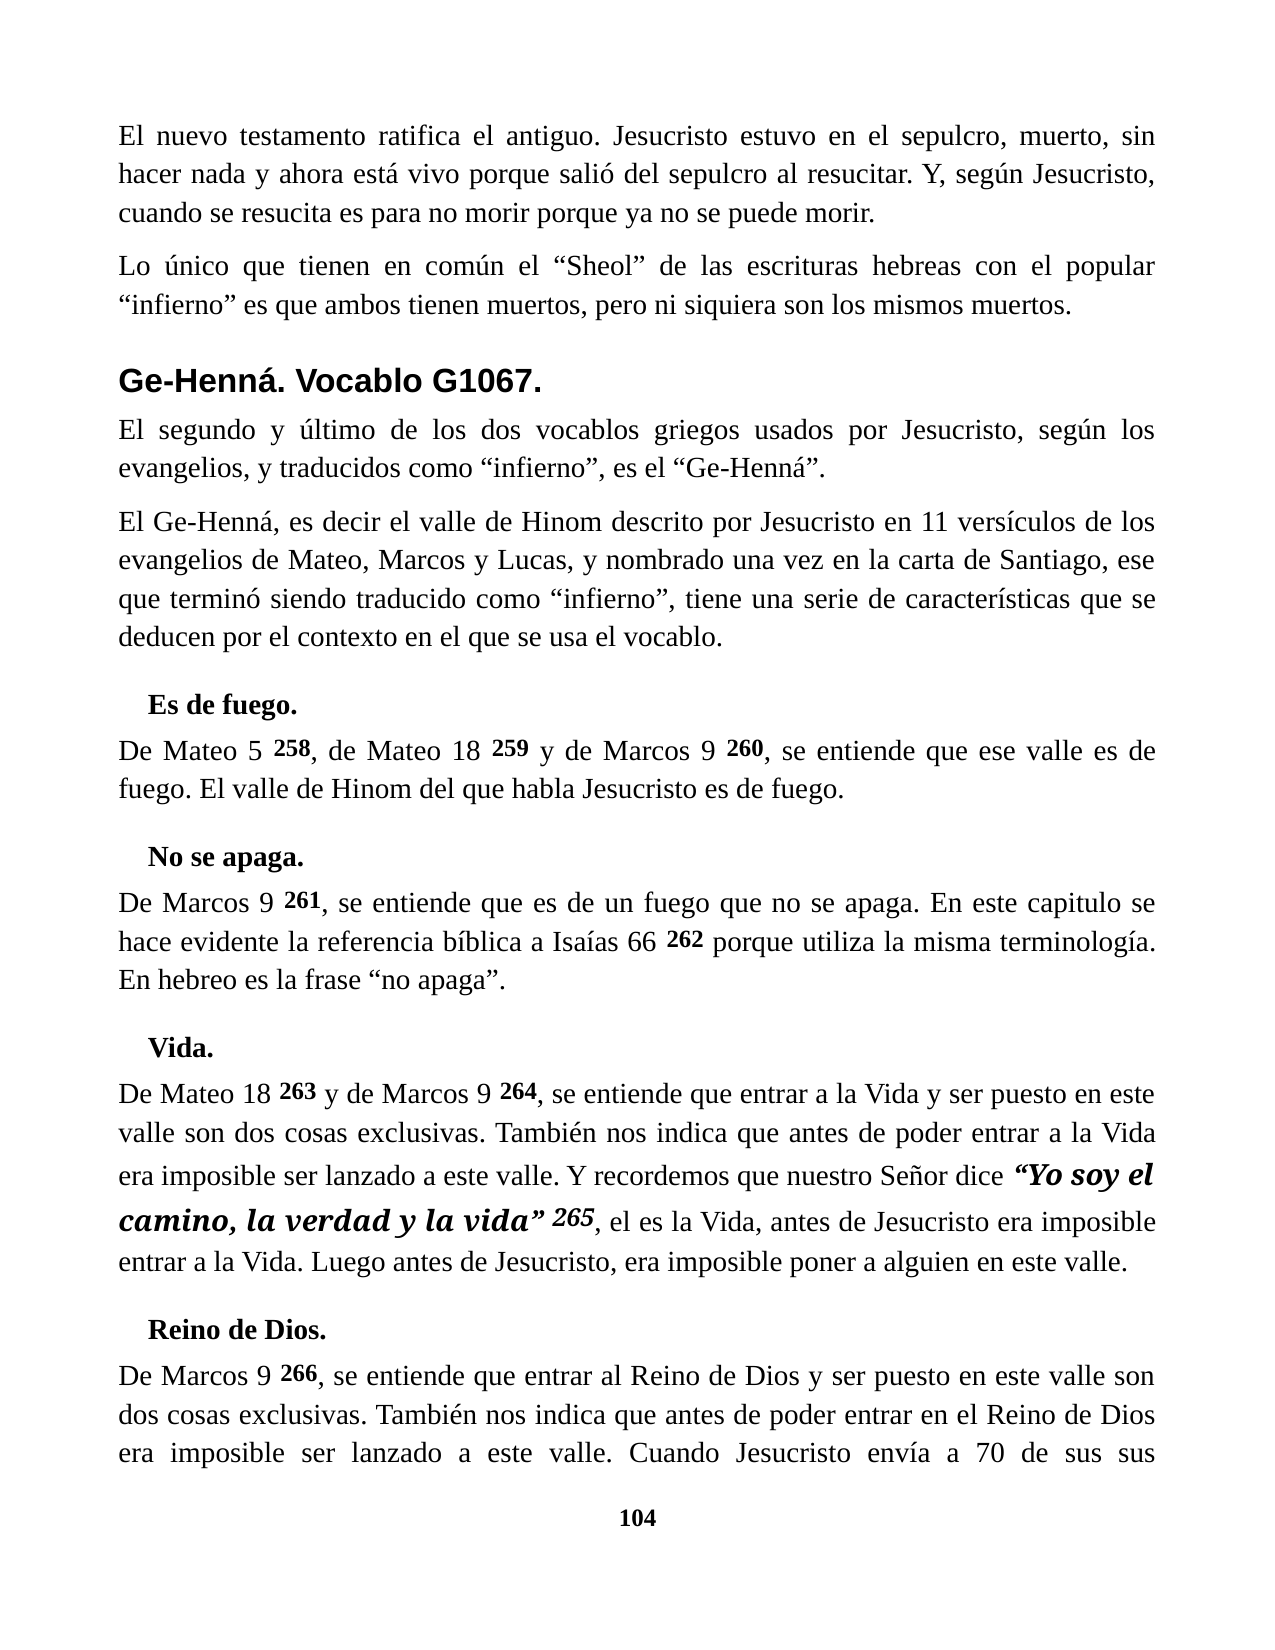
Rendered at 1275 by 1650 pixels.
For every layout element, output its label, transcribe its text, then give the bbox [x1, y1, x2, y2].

subtitle Ge-Henná. Vocablo G1067. [118, 361, 1157, 399]
subtitle Vida. [148, 1030, 1157, 1064]
text De Marcos 9 , se entiende que entrar al Reino de Dios y ser puesto en este valle son dos cosas exclusivas. También nos indica que antes de poder entrar en el Reino de Dios era imposible ser lanzado a este valle. Cuando Jesucristo envía a 70 de sus sus [118, 1358, 1157, 1469]
text De Mateo 5 , de Mateo 18 y de Marcos 9 , se entiende que ese valle es de fuego. El valle de Hinom del que habla Jesucristo es de fuego. [118, 733, 1157, 805]
subtitle No se apaga. [148, 839, 1157, 873]
text Lo único que tienen en común el “Sheol” de las escrituras hebreas con el popular “infierno” es que ambos tienen muertos, pero ni siquiera son los mismos muertos. [118, 248, 1157, 320]
subtitle Es de fuego. [148, 687, 1157, 721]
text De Marcos 9 , se entiende que es de un fuego que no se apaga. En este capitulo se hace evidente la referencia bíblica a Isaías 66 porque utiliza la misma terminología. En hebreo es la frase “no apaga”. [118, 885, 1157, 996]
text El Ge-Henná, es decir el valle de Hinom descrito por Jesucristo en 11 versículos de los evangelios de Mateo, Marcos y Lucas, y nombrado una vez en la carta de Santiago, ese que terminó siendo traducido como “infierno”, tiene una serie de características que se deducen por el contexto en el que se usa el vocablo. [118, 504, 1157, 653]
text El segundo y último de los dos vocablos griegos usados por Jesucristo, según los evangelios, y traducidos como “infierno”, es el “Ge-Henná”. [118, 412, 1157, 484]
subtitle Reino de Dios. [148, 1312, 1157, 1346]
text El nuevo testamento ratifica el antiguo. Jesucristo estuvo en el sepulcro, muerto, sin hacer nada y ahora está vivo porque salió del sepulcro al resucitar. Y, según Jesucristo, cuando se resucita es para no morir porque ya no se puede morir. [118, 118, 1157, 229]
text De Mateo 18 y de Marcos 9 , se entiende que entrar a la Vida y ser puesto en este valle son dos cosas exclusivas. También nos indica que antes de poder entrar a la Vida era imposible ser lanzado a este valle. Y recordemos que nuestro Señor dice “Yo soy el camino, la verdad y la vida” , el es la Vida, antes de Jesucristo era imposible entrar a la Vida. Luego antes de Jesucristo, era imposible poner a alguien en este valle. [118, 1076, 1157, 1278]
